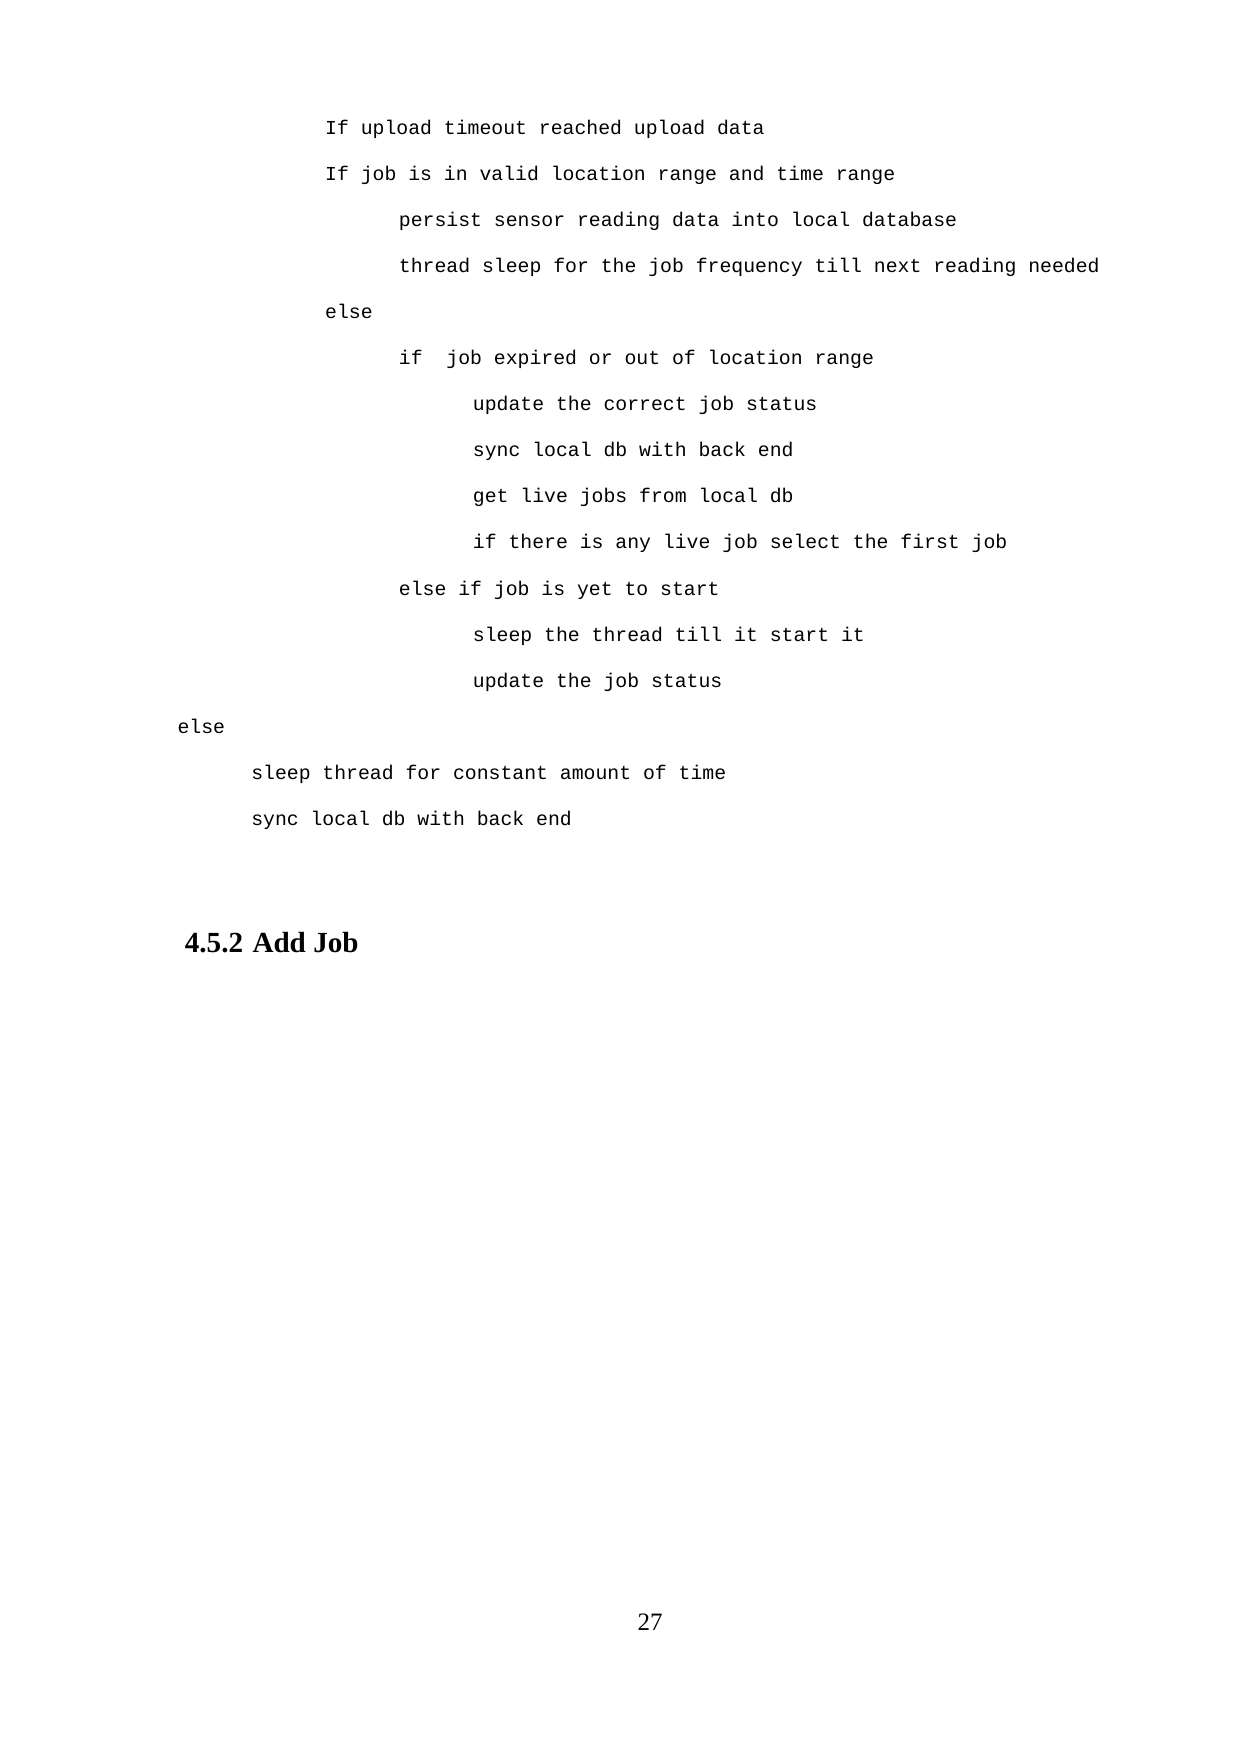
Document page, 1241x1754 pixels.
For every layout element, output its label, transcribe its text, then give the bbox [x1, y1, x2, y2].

text if there is any live job select the first job [177, 532, 1122, 555]
text thread sleep for the job frequency till next reading needed [177, 256, 1122, 279]
text else [177, 302, 1122, 325]
text persist sensor reading data into local database [177, 210, 1122, 233]
text sleep the thread till it start it [177, 624, 1122, 647]
text If job is in valid location range and time range [177, 164, 1122, 187]
subtitle Add Job [177, 926, 1122, 959]
text If upload timeout reached upload data [177, 118, 1122, 141]
text else [177, 717, 1122, 739]
text update the job status [177, 671, 1122, 693]
text sleep thread for constant amount of time [177, 763, 1122, 785]
text sync local db with back end [177, 809, 1122, 831]
text update the correct job status [177, 394, 1122, 417]
text get live jobs from local db [177, 486, 1122, 509]
text else if job is yet to start [177, 578, 1122, 601]
text if job expired or out of location range [177, 348, 1122, 371]
text sync local db with back end [177, 440, 1122, 463]
